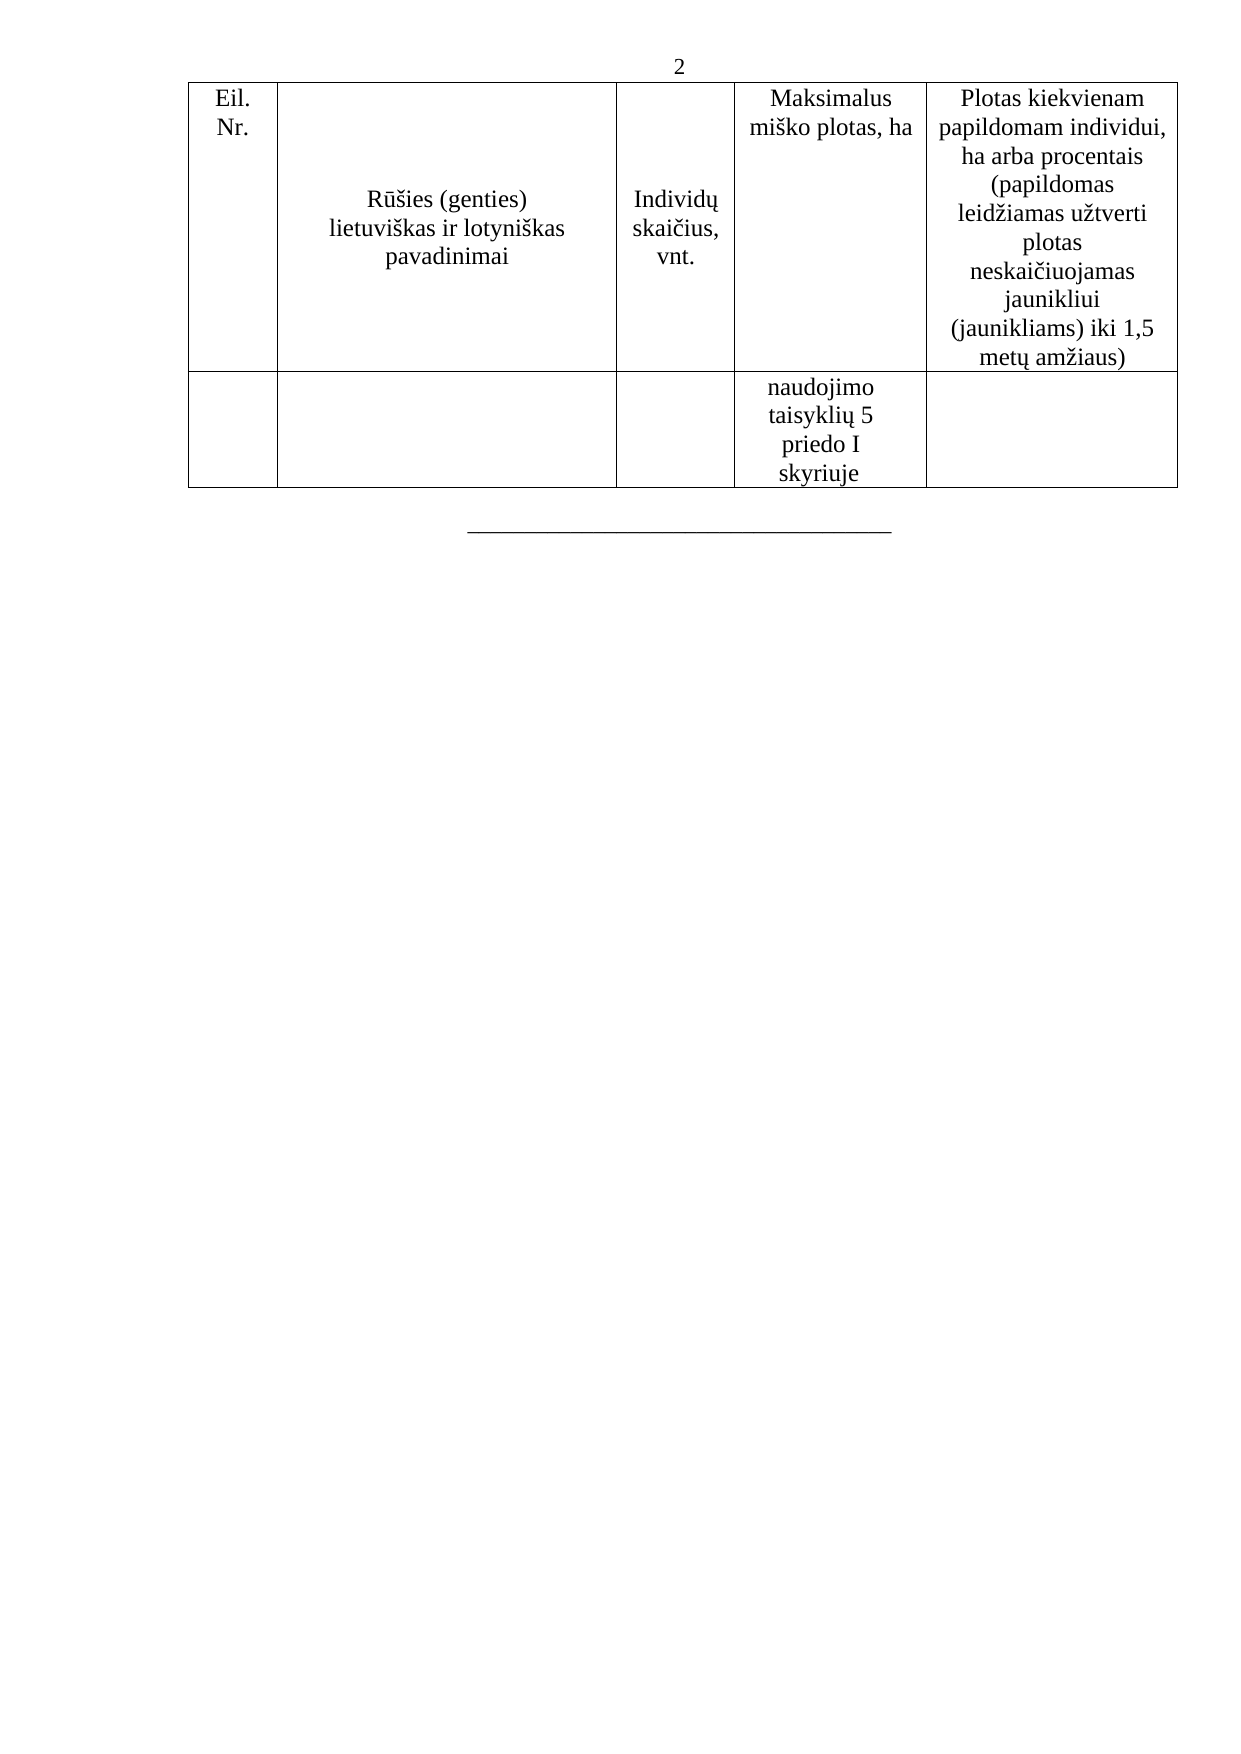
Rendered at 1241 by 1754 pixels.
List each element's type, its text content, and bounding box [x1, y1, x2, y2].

table_cell [617, 372, 734, 487]
table_cell naudojimo taisyklių 5 priedo I skyriuje [735, 372, 926, 487]
table_header Individų skaičius, vnt. [617, 83, 734, 371]
table_cell [278, 372, 616, 487]
text ––––––––––––––––––––––––––––––––––––– [177, 517, 1181, 543]
table_cell [189, 372, 277, 487]
table_header Plotas kiekvienam papildomam individui, ha arba procentais (papildomas leidžiamas užtverti plotas neskaičiuojamas jaunikliui (jaunikliams) iki 1,5 metų amžiaus) [927, 83, 1177, 371]
table_header Rūšies (genties) lietuviškas ir lotyniškas pavadinimai [278, 83, 616, 371]
table_header Maksimalus miško plotas, ha [735, 83, 926, 371]
table_header Eil. Nr. [189, 83, 277, 371]
table_cell [927, 372, 1177, 487]
